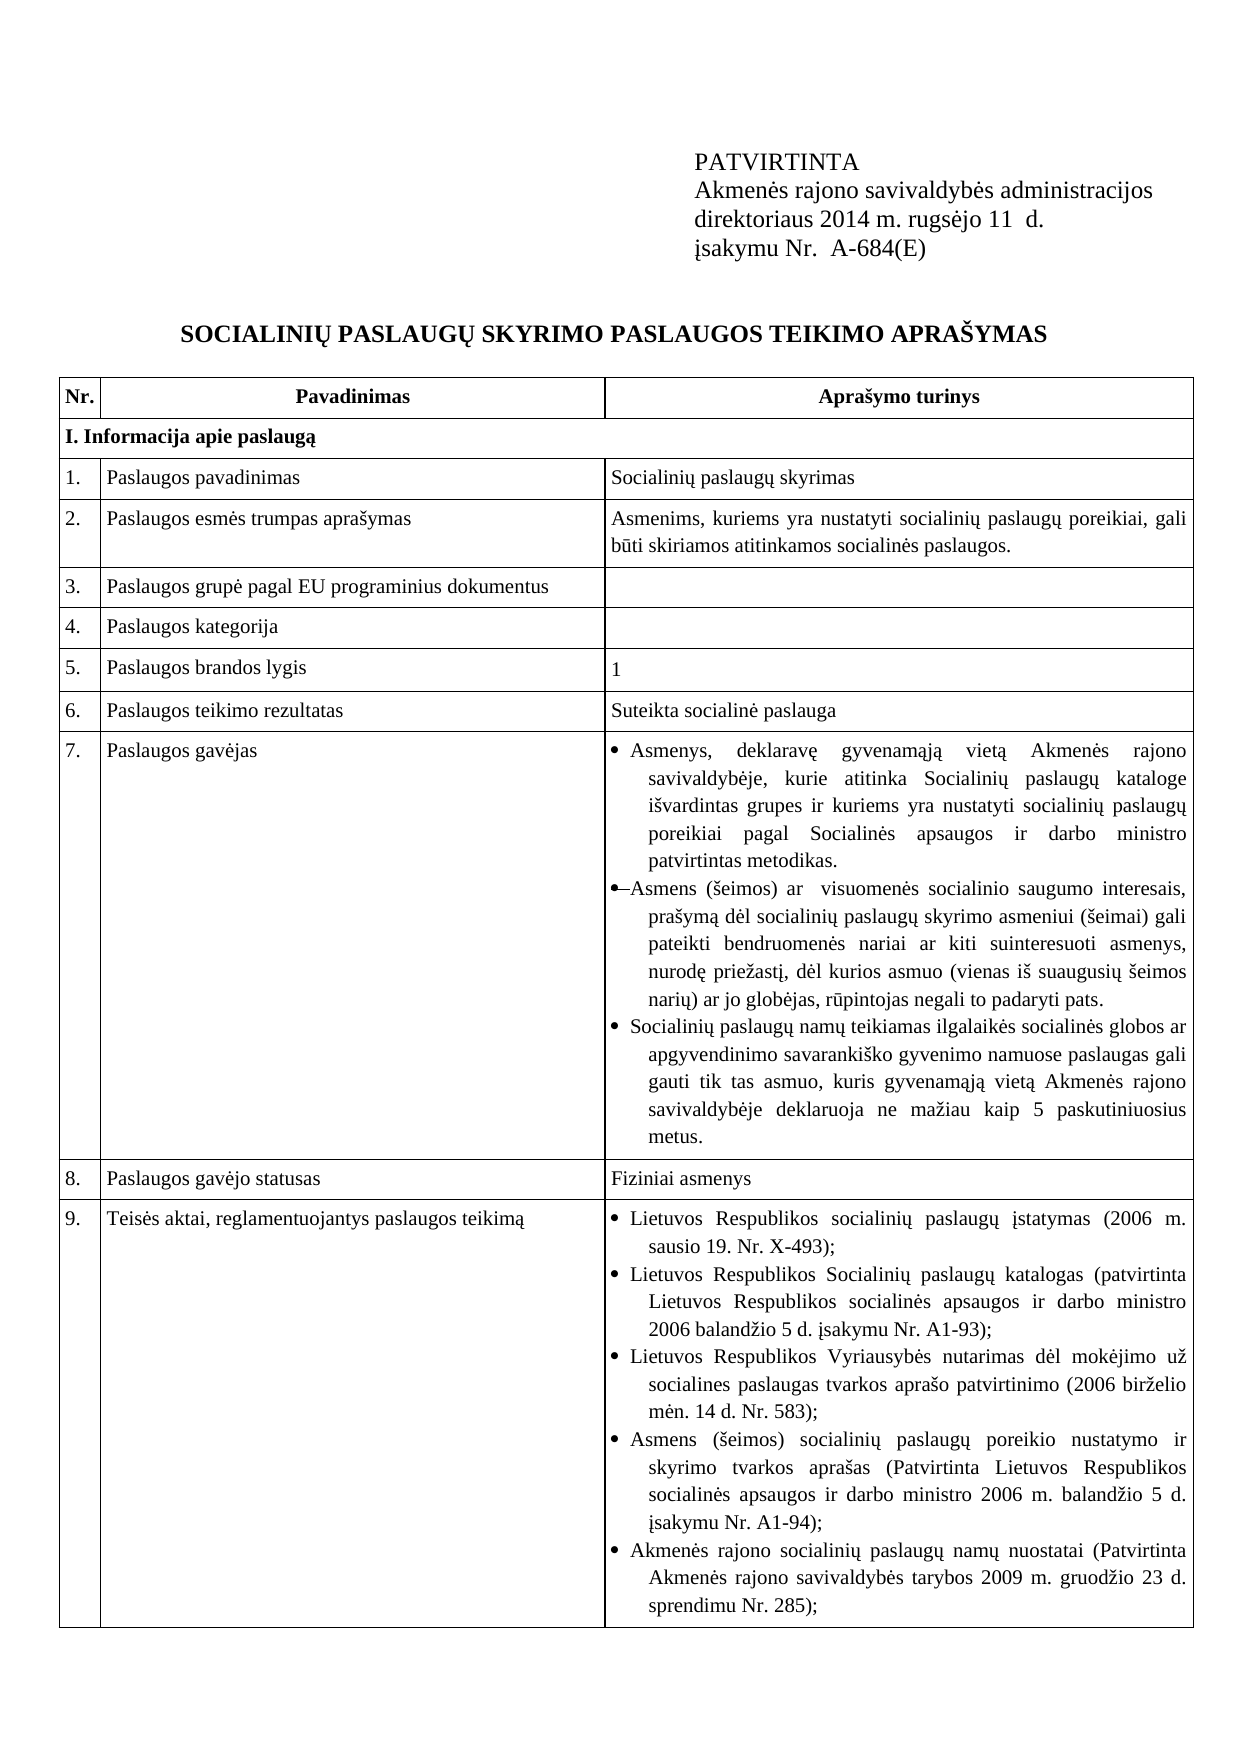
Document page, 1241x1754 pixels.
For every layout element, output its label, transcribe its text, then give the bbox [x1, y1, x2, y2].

table_cell Paslaugos pavadinimas [101, 459, 604, 498]
table_header Nr. [60, 378, 100, 417]
table_cell Paslaugos kategorija [101, 608, 604, 648]
table_cell 3. [60, 568, 100, 607]
table_cell Paslaugos gavėjas [101, 732, 604, 1159]
table_cell 6. [60, 692, 100, 731]
table_cell Teisės aktai, reglamentuojantys paslaugos teikimą [101, 1200, 604, 1627]
table_cell Paslaugos teikimo rezultatas [101, 692, 604, 731]
text direktoriaus 2014 m. rugsėjo 11 d. [59, 204, 1181, 233]
table_cell 2. [60, 500, 100, 567]
text PATVIRTINTA [59, 147, 1181, 176]
table_cell 8. [60, 1160, 100, 1199]
table_cell I. Informacija apie paslaugą [60, 419, 1193, 458]
table_cell Lietuvos Respublikos socialinių paslaugų įstatymas (2006 m. sausio 19. Nr. X-493); Lietuvos Respublikos Socialinių paslaugų katalogas (patvirtinta Lietuvos Respublikos socialinės apsaugos ir darbo ministro 2006 balandžio 5 d. įsakymu Nr. A1-93); Lietuvos Respublikos Vyriausybės nutarimas dėl mokėjimo už socialines paslaugas tvarkos aprašo patvirtinimo (2006 birželio mėn. 14 d. Nr. 583); Asmens (šeimos) socialinių paslaugų poreikio nustatymo ir skyrimo tvarkos aprašas (Patvirtinta Lietuvos Respublikos socialinės apsaugos ir darbo ministro 2006 m. balandžio 5 d. įsakymu Nr. A1-94); Akmenės rajono socialinių paslaugų namų nuostatai (Patvirtinta Akmenės rajono savivaldybės tarybos 2009 m. gruodžio 23 d. sprendimu Nr. 285); [606, 1200, 1193, 1627]
table_cell [606, 608, 1193, 648]
text Akmenės rajono savivaldybės administracijos [59, 176, 1181, 204]
table_cell Fiziniai asmenys [606, 1160, 1193, 1199]
table_cell 5. [60, 649, 100, 691]
table_header Pavadinimas [101, 378, 604, 417]
table_cell Socialinių paslaugų skyrimas [606, 459, 1193, 498]
table_cell Asmenys, deklaravę gyvenamąją vietą Akmenės rajono savivaldybėje, kurie atitinka Socialinių paslaugų kataloge išvardintas grupes ir kuriems yra nustatyti socialinių paslaugų poreikiai pagal Socialinės apsaugos ir darbo ministro patvirtintas metodikas. Asmens (šeimos) ar visuomenės socialinio saugumo interesais, prašymą dėl socialinių paslaugų skyrimo asmeniui (šeimai) gali pateikti bendruomenės nariai ar kiti suinteresuoti asmenys, nurodę priežastį, dėl kurios asmuo (vienas iš suaugusių šeimos narių) ar jo globėjas, rūpintojas negali to padaryti pats. Socialinių paslaugų namų teikiamas ilgalaikės socialinės globos ar apgyvendinimo savarankiško gyvenimo namuose paslaugas gali gauti tik tas asmuo, kuris gyvenamąją vietą Akmenės rajono savivaldybėje deklaruoja ne mažiau kaip 5 paskutiniuosius metus. [606, 732, 1193, 1159]
table_header Aprašymo turinys [606, 378, 1193, 417]
table_cell 4. [60, 608, 100, 648]
table_cell 1. [60, 459, 100, 498]
text įsakymu Nr. A-684(E) [59, 233, 1181, 262]
table_cell [606, 568, 1193, 607]
table_cell 9. [60, 1200, 100, 1627]
table_cell 7. [60, 732, 100, 1159]
table_cell Suteikta socialinė paslauga [606, 692, 1193, 731]
table_cell Paslaugos grupė pagal EU programinius dokumentus [101, 568, 604, 607]
table_cell Paslaugos gavėjo statusas [101, 1160, 604, 1199]
table_cell Paslaugos brandos lygis [101, 649, 604, 691]
table_cell 1 [606, 649, 1193, 691]
table_cell Paslaugos esmės trumpas aprašymas [101, 500, 604, 567]
table_cell Asmenims, kuriems yra nustatyti socialinių paslaugų poreikiai, gali būti skiriamos atitinkamos socialinės paslaugos. [606, 500, 1193, 567]
text SOCIALINIŲ PASLAUGŲ SKYRIMO PASLAUGOS TEIKIMO APRAŠYMAS [59, 319, 1181, 348]
